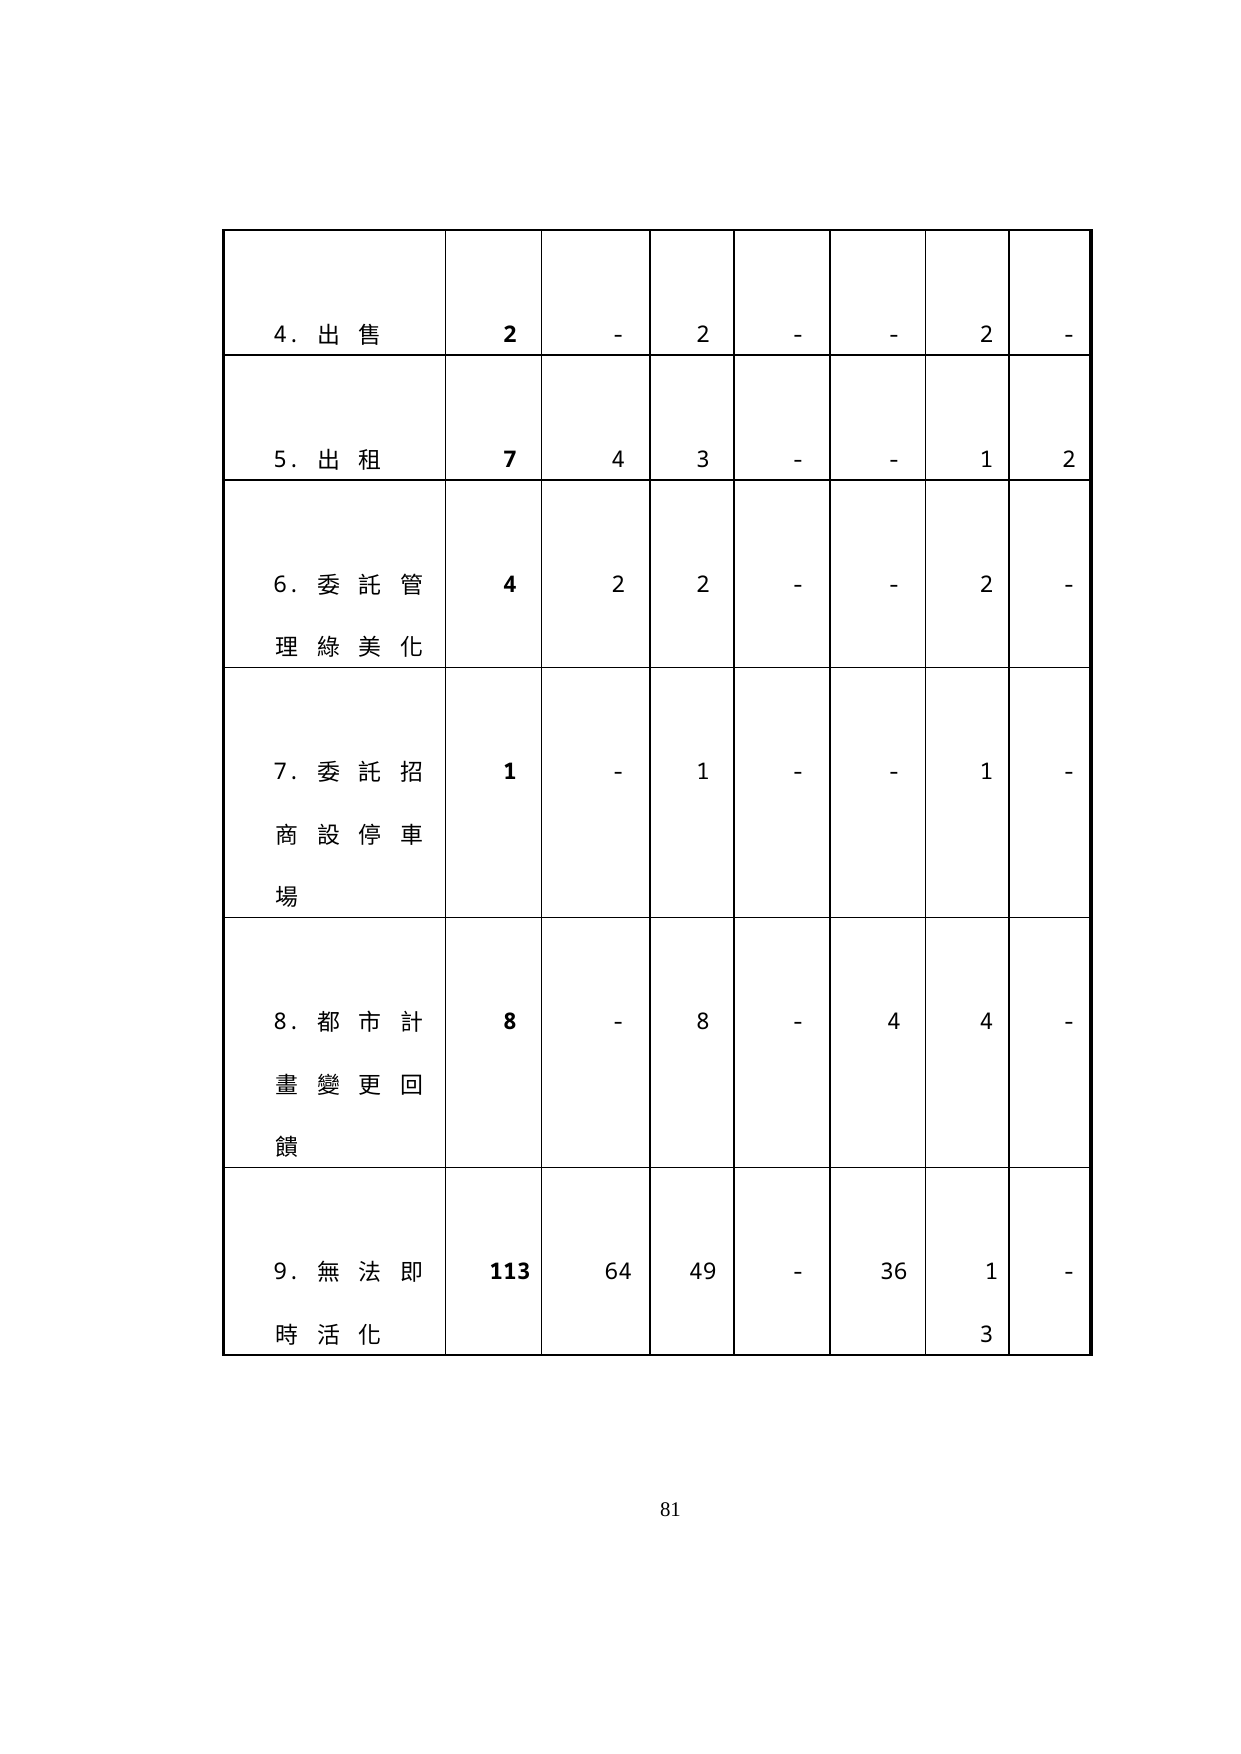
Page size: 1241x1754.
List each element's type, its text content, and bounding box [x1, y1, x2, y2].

table_cell 4 [542, 356, 649, 479]
table_cell 1 [926, 356, 1008, 479]
table_cell 64 [542, 1168, 649, 1354]
table_cell - [735, 918, 829, 1167]
table_cell - [735, 1168, 829, 1354]
table_cell 8 [651, 918, 733, 1167]
table_cell - [1010, 918, 1089, 1167]
table_cell 2 [651, 481, 733, 667]
table_cell 36 [831, 1168, 925, 1354]
table_cell 113 [446, 1168, 541, 1354]
table_cell - [542, 918, 649, 1167]
table_cell 2 [542, 481, 649, 667]
table_cell - [735, 356, 829, 479]
table_cell 13 [926, 1168, 1008, 1354]
table_cell - [735, 668, 829, 917]
table_cell 4 [926, 918, 1008, 1167]
table_cell - [1010, 668, 1089, 917]
table_cell 2 [926, 231, 1008, 354]
table_cell - [1010, 231, 1089, 354]
table_cell 5.出租 [225, 356, 445, 479]
table_cell 2 [1010, 356, 1089, 479]
table_cell 7 [446, 356, 541, 479]
table_cell - [831, 231, 925, 354]
table_cell - [542, 231, 649, 354]
table_cell 1 [926, 668, 1008, 917]
table_cell 49 [651, 1168, 733, 1354]
table_cell 4 [446, 481, 541, 667]
table_cell 1 [446, 668, 541, 917]
table_cell - [1010, 481, 1089, 667]
table_cell 8 [446, 918, 541, 1167]
table_cell 1 [651, 668, 733, 917]
table_cell 9.無法即時活化 [225, 1168, 445, 1354]
table_cell 2 [651, 231, 733, 354]
table_cell - [735, 481, 829, 667]
table_cell - [1010, 1168, 1089, 1354]
table_cell - [831, 668, 925, 917]
table_cell 6.委託管理綠美化 [225, 481, 445, 667]
table_cell 2 [926, 481, 1008, 667]
table_cell 2 [446, 231, 541, 354]
table_cell 4.出售 [225, 231, 445, 354]
table_cell 4 [831, 918, 925, 1167]
table_cell 3 [651, 356, 733, 479]
table_cell 7.委託招商設停車場 [225, 668, 445, 917]
table_cell - [542, 668, 649, 917]
table_cell - [735, 231, 829, 354]
table_cell - [831, 481, 925, 667]
table_cell - [831, 356, 925, 479]
table_cell 8.都市計畫變更回饋 [225, 918, 445, 1167]
